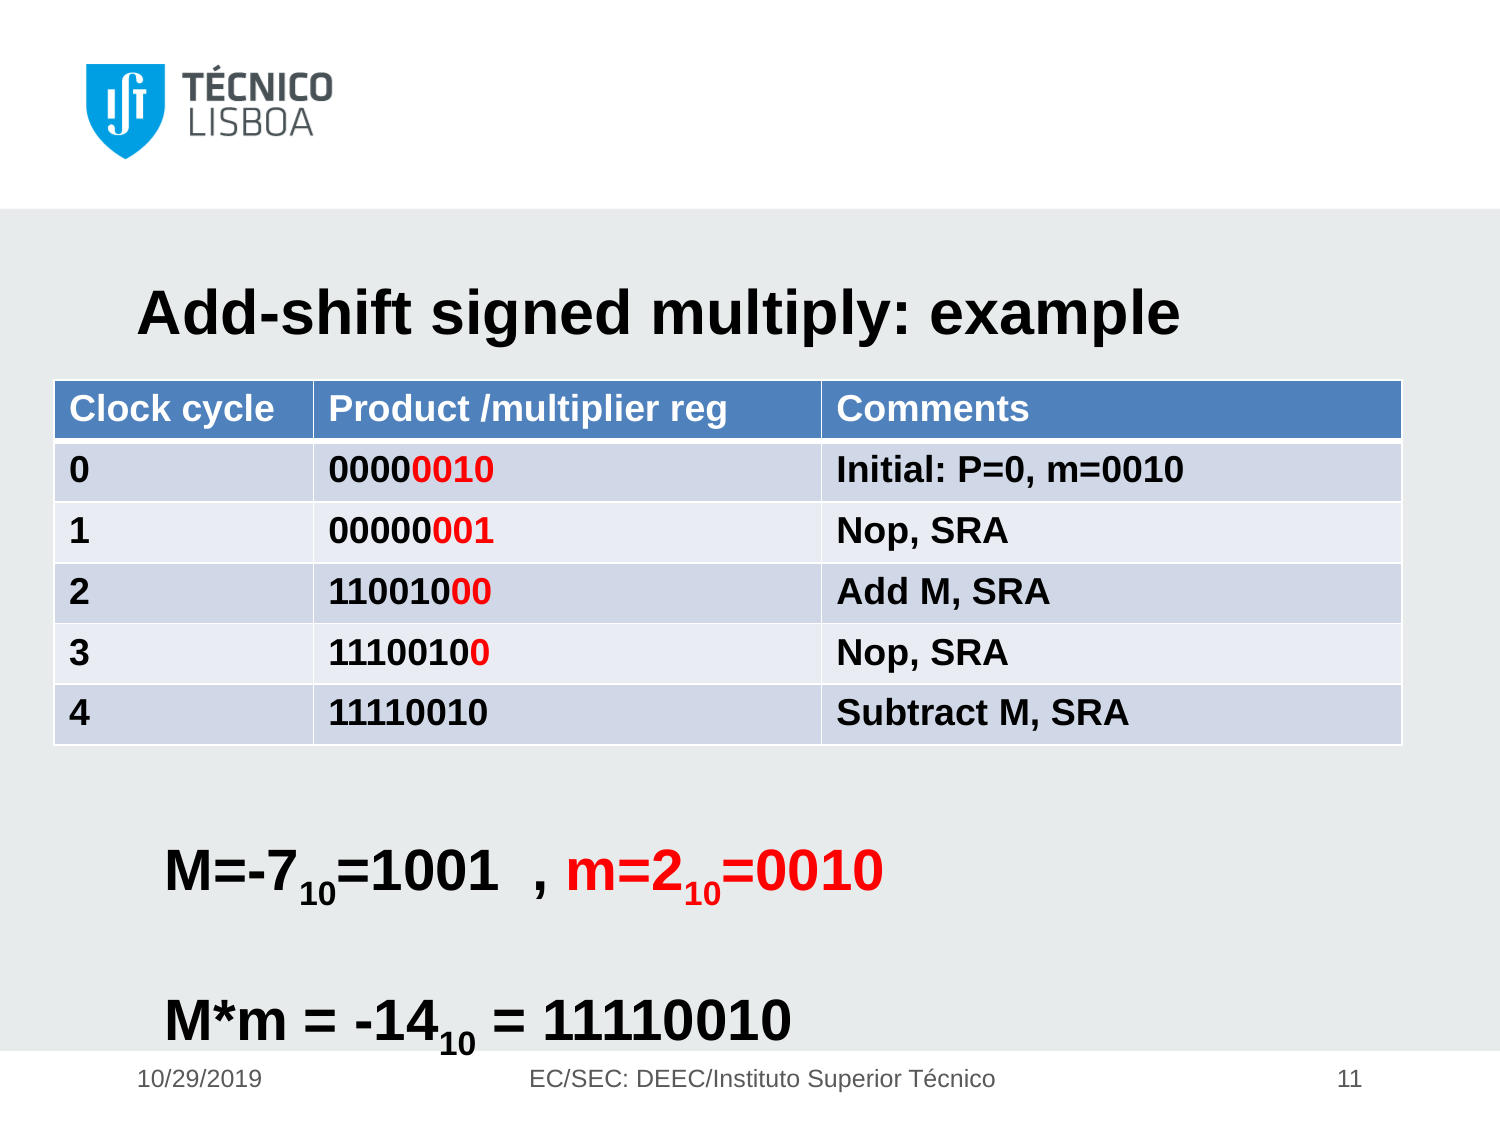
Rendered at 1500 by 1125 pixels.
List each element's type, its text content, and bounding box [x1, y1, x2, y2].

footer EC/SEC: DEEC/Instituto Superior Técnico [512, 1070, 1021, 1103]
table_cell 00000010 [314, 444, 821, 501]
table_header Comments [822, 381, 1401, 438]
table_cell 4 [55, 685, 313, 744]
table_cell Add M, SRA [822, 564, 1401, 623]
table_header Product /multiplier reg [314, 381, 821, 438]
table_cell 11001000 [314, 564, 821, 623]
slide_number 10/29/2019 [121, 1052, 425, 1103]
table_cell 00000001 [314, 503, 821, 562]
table_cell 3 [55, 624, 313, 683]
table_cell 11110010 [314, 685, 821, 744]
table_cell 0 [55, 444, 313, 501]
slide_number [1077, 1052, 1378, 1103]
table_cell 11100100 [314, 624, 821, 683]
table_cell 2 [55, 564, 313, 623]
table_cell Subtract M, SRA [822, 685, 1401, 744]
table_header Clock cycle [55, 381, 313, 438]
table_cell 1 [55, 503, 313, 562]
text_box M=-710=1001 , m=210=0010 M*m = -1410 = 11110010 [149, 825, 1290, 1070]
picture [0, 0, 1500, 1125]
title Add-shift signed multiply: example [121, 237, 1378, 379]
table_cell Nop, SRA [822, 624, 1401, 683]
table_cell Initial: P=0, m=0010 [822, 444, 1401, 501]
table_cell Nop, SRA [822, 503, 1401, 562]
